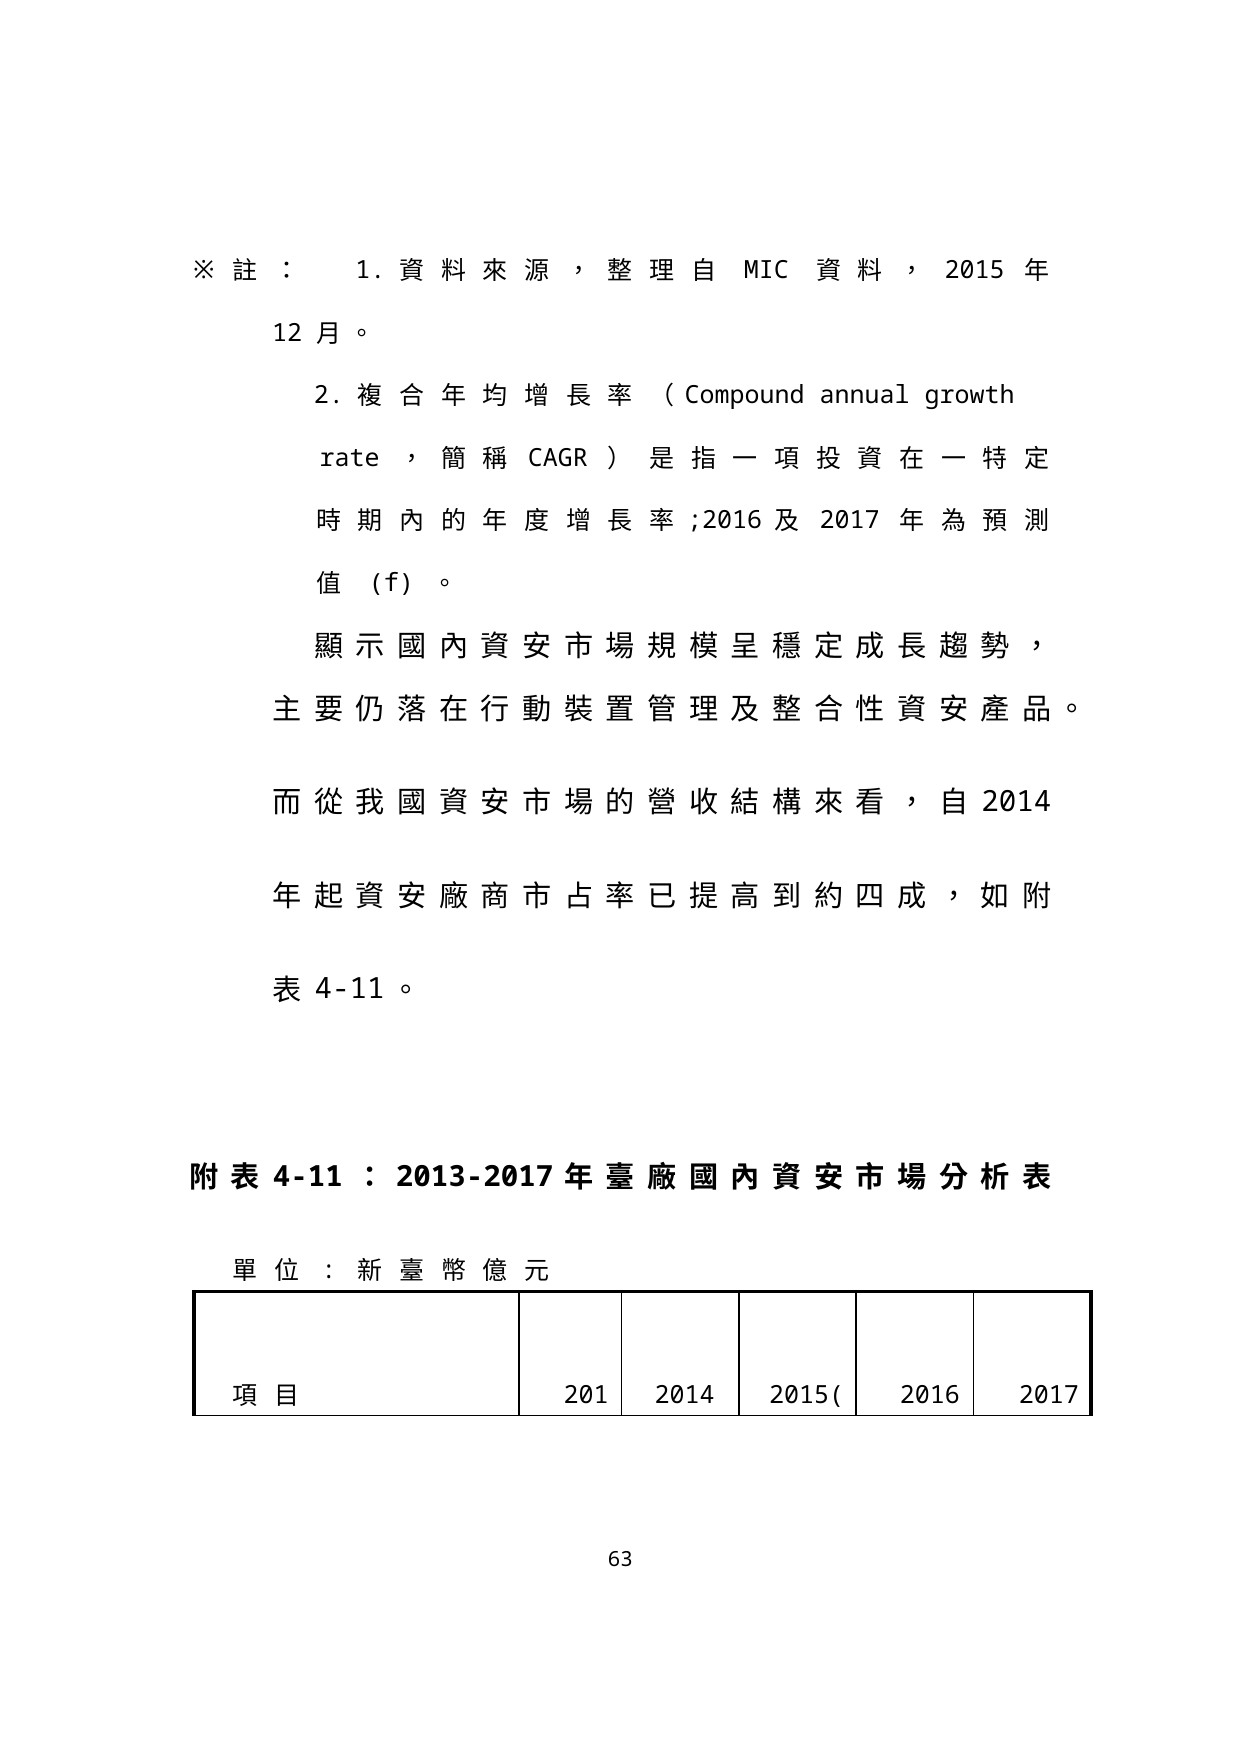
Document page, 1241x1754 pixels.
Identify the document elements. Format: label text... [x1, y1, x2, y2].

table_header 201 [520, 1293, 621, 1415]
text 附表4-11：2013-2017年臺廠國內資安市場分析表 單位:新臺幣億元 [183, 1102, 1072, 1290]
table_header 項目 [196, 1293, 518, 1415]
text 顯示國內資安市場規模呈穩定成長趨勢，主要仍落在行動裝置管理及整合性資安產品。而從我國資安市場的營收結構來看，自2014年起資安廠商市占率已提高到約四成，如附表4-11。 [242, 602, 1058, 1040]
table_header 2014 [622, 1293, 738, 1415]
table_header 2016 [857, 1293, 973, 1415]
table_header 2017 [974, 1293, 1089, 1415]
text 2.複合年均增長率（Compound annual growth rate，簡稱CAGR）是指一項投資在一特定時期內的年度增長率;2016及2017年為預測值(f)。 [270, 352, 1058, 602]
text ※註： 1.資料來源，整理自MIC資料，2015年12月。 [183, 227, 1058, 352]
table_header 2015( [740, 1293, 855, 1415]
